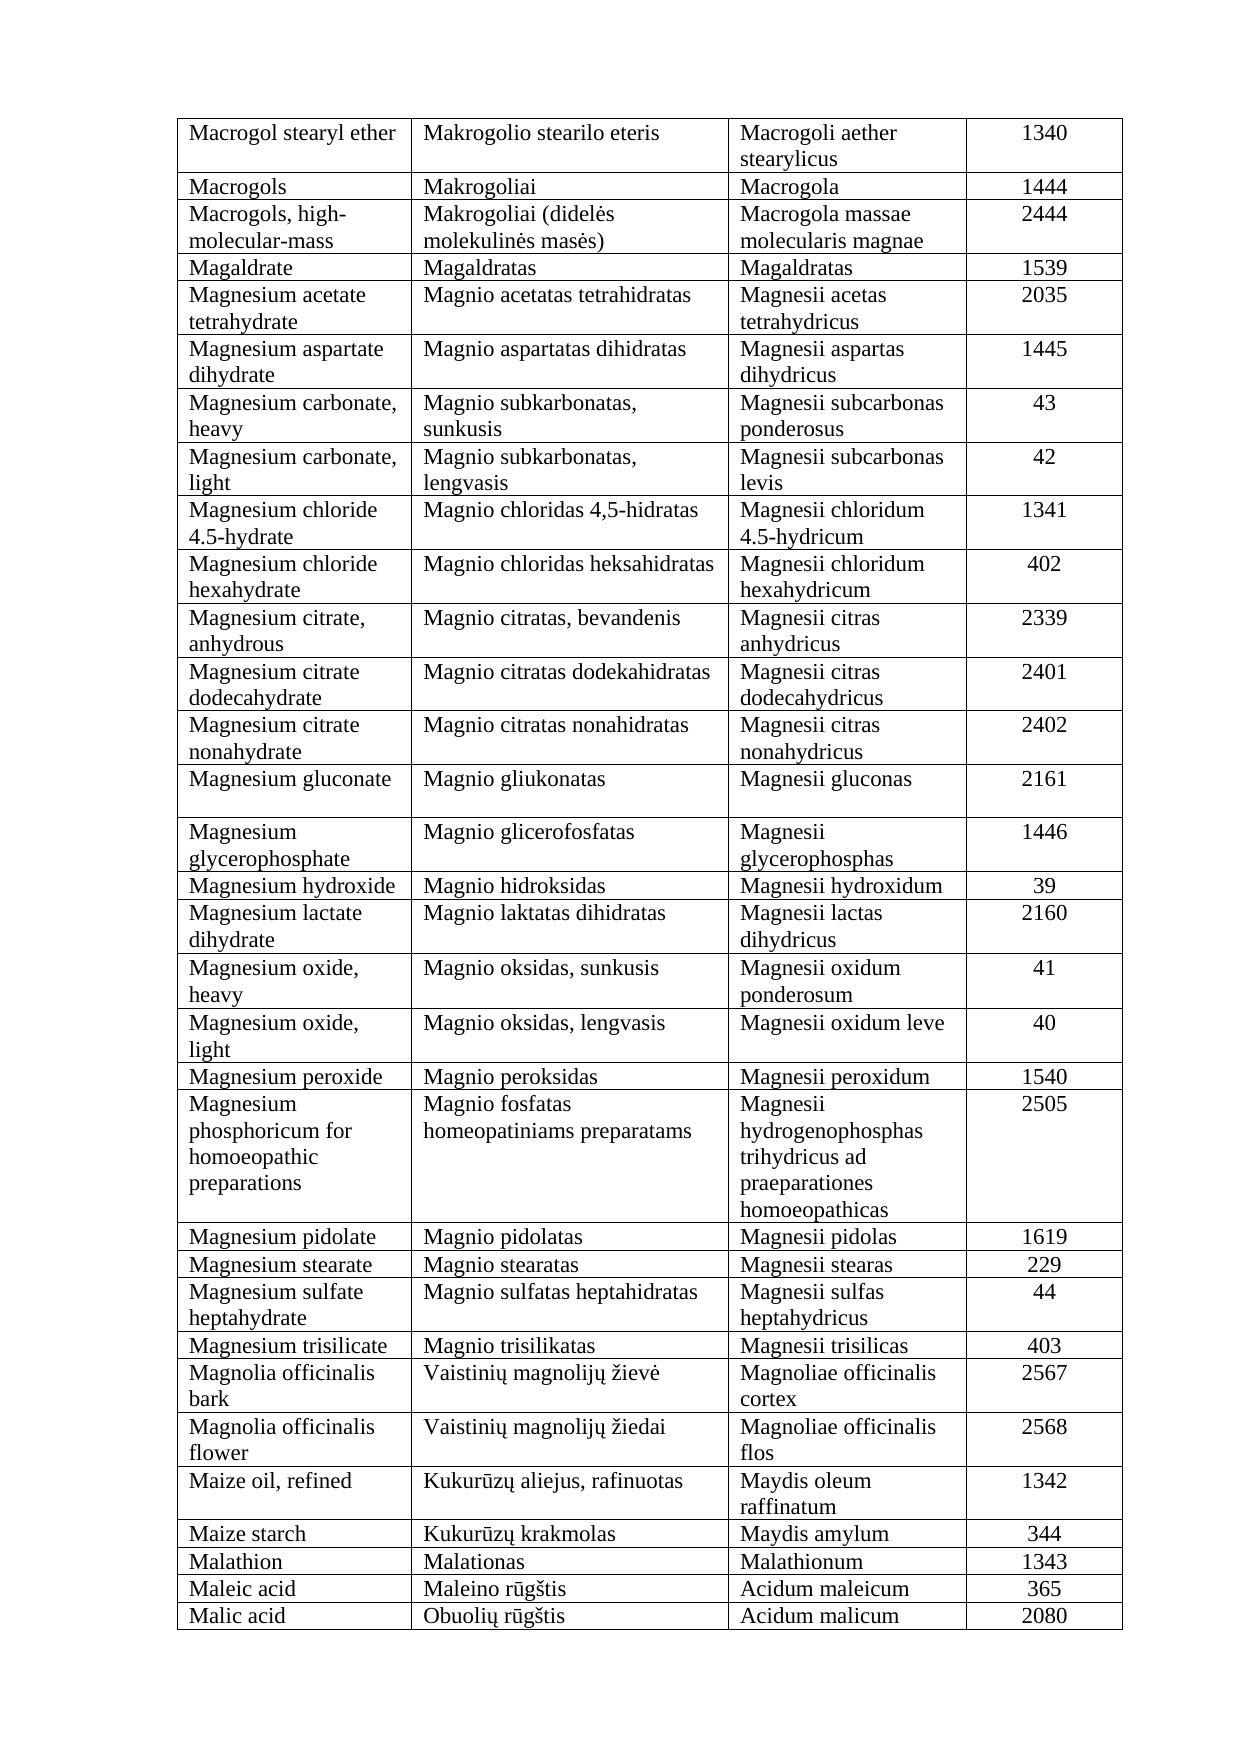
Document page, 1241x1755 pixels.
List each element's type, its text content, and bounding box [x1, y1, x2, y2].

table_cell 344 [967, 1520, 1122, 1547]
table_cell Magnio laktatas dihidratas [412, 900, 728, 953]
table_cell Magnesium trisilicate [178, 1332, 411, 1358]
table_cell Magnesium pidolate [178, 1223, 411, 1249]
table_cell Magnio subkarbonatas, lengvasis [412, 443, 728, 495]
table_cell Magnio fosfatas homeopatiniams preparatams [412, 1090, 728, 1222]
table_cell 2035 [967, 281, 1122, 334]
table_cell Magnesium glycerophosphate [178, 818, 411, 871]
table_cell 2339 [967, 604, 1122, 657]
table_cell Magnesii acetas tetrahydricus [729, 281, 966, 334]
table_cell Magnesii peroxidum [729, 1063, 966, 1089]
table_cell 1343 [967, 1548, 1122, 1574]
table_cell Magnio trisilikatas [412, 1332, 728, 1358]
table_cell 1342 [967, 1467, 1122, 1519]
table_cell 1340 [967, 119, 1122, 172]
table_cell Magnesium phosphoricum for homoeopathic preparations [178, 1090, 411, 1222]
table_cell Magnesium stearate [178, 1251, 411, 1277]
table_cell Magnio oksidas, lengvasis [412, 1009, 728, 1062]
table_cell 402 [967, 550, 1122, 603]
table_cell 1619 [967, 1223, 1122, 1249]
table_cell Magnesii trisilicas [729, 1332, 966, 1358]
table_cell Magnesium carbonate, heavy [178, 389, 411, 442]
table_cell Vaistinių magnolijų žievė [412, 1359, 728, 1412]
table_cell Magnesii oxidum leve [729, 1009, 966, 1062]
table_cell Acidum malicum [729, 1603, 966, 1629]
table_cell Maize starch [178, 1520, 411, 1547]
table_cell 2505 [967, 1090, 1122, 1222]
table_cell 42 [967, 443, 1122, 495]
table_cell 2160 [967, 900, 1122, 953]
table_cell Magnesii oxidum ponderosum [729, 954, 966, 1008]
table_cell Maydis oleum raffinatum [729, 1467, 966, 1519]
table_cell 1539 [967, 254, 1122, 280]
table_cell 1446 [967, 818, 1122, 871]
table_cell Malathionum [729, 1548, 966, 1574]
table_cell 39 [967, 872, 1122, 898]
table_cell Maleino rūgštis [412, 1575, 728, 1602]
table_cell Makrogolio stearilo eteris [412, 119, 728, 172]
table_cell Malathion [178, 1548, 411, 1574]
table_cell Magnio chloridas 4,5-hidratas [412, 496, 728, 549]
table_cell 40 [967, 1009, 1122, 1062]
table_cell Magnesium sulfate heptahydrate [178, 1278, 411, 1331]
table_cell 2402 [967, 711, 1122, 764]
table_cell Makrogoliai (didelės molekulinės masės) [412, 200, 728, 253]
table_cell Magnesium oxide, heavy [178, 954, 411, 1008]
table_cell 43 [967, 389, 1122, 442]
table_cell Macrogola [729, 173, 966, 199]
table_cell Magnio aspartatas dihidratas [412, 335, 728, 388]
table_cell Magaldrate [178, 254, 411, 280]
table_cell Magnesii citras dodecahydricus [729, 658, 966, 710]
table_cell Magnesium acetate tetrahydrate [178, 281, 411, 334]
table_cell Magnesium citrate, anhydrous [178, 604, 411, 657]
table_cell Magnesium lactate dihydrate [178, 900, 411, 953]
table_cell Kukurūzų aliejus, rafinuotas [412, 1467, 728, 1519]
table_cell Macrogols [178, 173, 411, 199]
table_cell Magnesii citras anhydricus [729, 604, 966, 657]
table_cell Magnesium chloride hexahydrate [178, 550, 411, 603]
table_cell 41 [967, 954, 1122, 1008]
table_cell Acidum maleicum [729, 1575, 966, 1602]
table_cell 1445 [967, 335, 1122, 388]
table_cell Malic acid [178, 1603, 411, 1629]
table_cell Malationas [412, 1548, 728, 1574]
table_cell Magnesii hydroxidum [729, 872, 966, 898]
table_cell Magnesium hydroxide [178, 872, 411, 898]
table_cell Magnio sulfatas heptahidratas [412, 1278, 728, 1331]
table_cell Obuolių rūgštis [412, 1603, 728, 1629]
table_cell Macrogola massae molecularis magnae [729, 200, 966, 253]
table_cell Magnio glicerofosfatas [412, 818, 728, 871]
table_cell Magnesii chloridum 4.5-hydricum [729, 496, 966, 549]
table_cell 1540 [967, 1063, 1122, 1089]
table_cell 2444 [967, 200, 1122, 253]
table_cell Magnio pidolatas [412, 1223, 728, 1249]
table_cell Makrogoliai [412, 173, 728, 199]
table_cell Magnio stearatas [412, 1251, 728, 1277]
table_cell Magnesii glycerophosphas [729, 818, 966, 871]
table_cell Magnio acetatas tetrahidratas [412, 281, 728, 334]
table_cell Magnio peroksidas [412, 1063, 728, 1089]
table_cell Magaldratas [729, 254, 966, 280]
table_cell Magnolia officinalis bark [178, 1359, 411, 1412]
table_cell 2567 [967, 1359, 1122, 1412]
table_cell Magnesium carbonate, light [178, 443, 411, 495]
table_cell Magnesii citras nonahydricus [729, 711, 966, 764]
table_cell Maleic acid [178, 1575, 411, 1602]
table_cell Vaistinių magnolijų žiedai [412, 1413, 728, 1466]
table_cell Magnoliae officinalis flos [729, 1413, 966, 1466]
table_cell Magnesium chloride 4.5-hydrate [178, 496, 411, 549]
table_cell Magnesii chloridum hexahydricum [729, 550, 966, 603]
table_cell Macrogol stearyl ether [178, 119, 411, 172]
table_cell Magnio chloridas heksahidratas [412, 550, 728, 603]
table_cell Magnesii hydrogenophosphas trihydricus ad praeparationes homoeopathicas [729, 1090, 966, 1222]
table_cell Macrogols, high-molecular-mass [178, 200, 411, 253]
table_cell Magnesium aspartate dihydrate [178, 335, 411, 388]
table_cell 365 [967, 1575, 1122, 1602]
table_cell Magnesii lactas dihydricus [729, 900, 966, 953]
table_cell Magnolia officinalis flower [178, 1413, 411, 1466]
table_cell 2568 [967, 1413, 1122, 1466]
table_cell Magnesium citrate dodecahydrate [178, 658, 411, 710]
table_cell 44 [967, 1278, 1122, 1331]
table_cell Macrogoli aether stearylicus [729, 119, 966, 172]
table_cell Magnesium peroxide [178, 1063, 411, 1089]
table_cell 2080 [967, 1603, 1122, 1629]
table_cell Magnio oksidas, sunkusis [412, 954, 728, 1008]
table_cell Magnoliae officinalis cortex [729, 1359, 966, 1412]
table_cell 229 [967, 1251, 1122, 1277]
table_cell 2401 [967, 658, 1122, 710]
table_cell Kukurūzų krakmolas [412, 1520, 728, 1547]
table_cell Magnio citratas dodekahidratas [412, 658, 728, 710]
table_cell Maydis amylum [729, 1520, 966, 1547]
table_cell Magnio citratas, bevandenis [412, 604, 728, 657]
table_cell 1444 [967, 173, 1122, 199]
table_cell Magnesii aspartas dihydricus [729, 335, 966, 388]
table_cell Magnesii gluconas [729, 765, 966, 817]
table_cell 403 [967, 1332, 1122, 1358]
table_cell Magnesii sulfas heptahydricus [729, 1278, 966, 1331]
table_cell Magnesium oxide, light [178, 1009, 411, 1062]
table_cell 2161 [967, 765, 1122, 817]
table_cell Magnio gliukonatas [412, 765, 728, 817]
table_cell Magnesii subcarbonas levis [729, 443, 966, 495]
table_cell Magnio subkarbonatas, sunkusis [412, 389, 728, 442]
table_cell Magaldratas [412, 254, 728, 280]
table_cell Magnio citratas nonahidratas [412, 711, 728, 764]
table_cell Magnesium citrate nonahydrate [178, 711, 411, 764]
table_cell Maize oil, refined [178, 1467, 411, 1519]
table_cell Magnesii stearas [729, 1251, 966, 1277]
table_cell 1341 [967, 496, 1122, 549]
table_cell Magnesium gluconate [178, 765, 411, 817]
table_cell Magnesii pidolas [729, 1223, 966, 1249]
table_cell Magnesii subcarbonas ponderosus [729, 389, 966, 442]
table_cell Magnio hidroksidas [412, 872, 728, 898]
